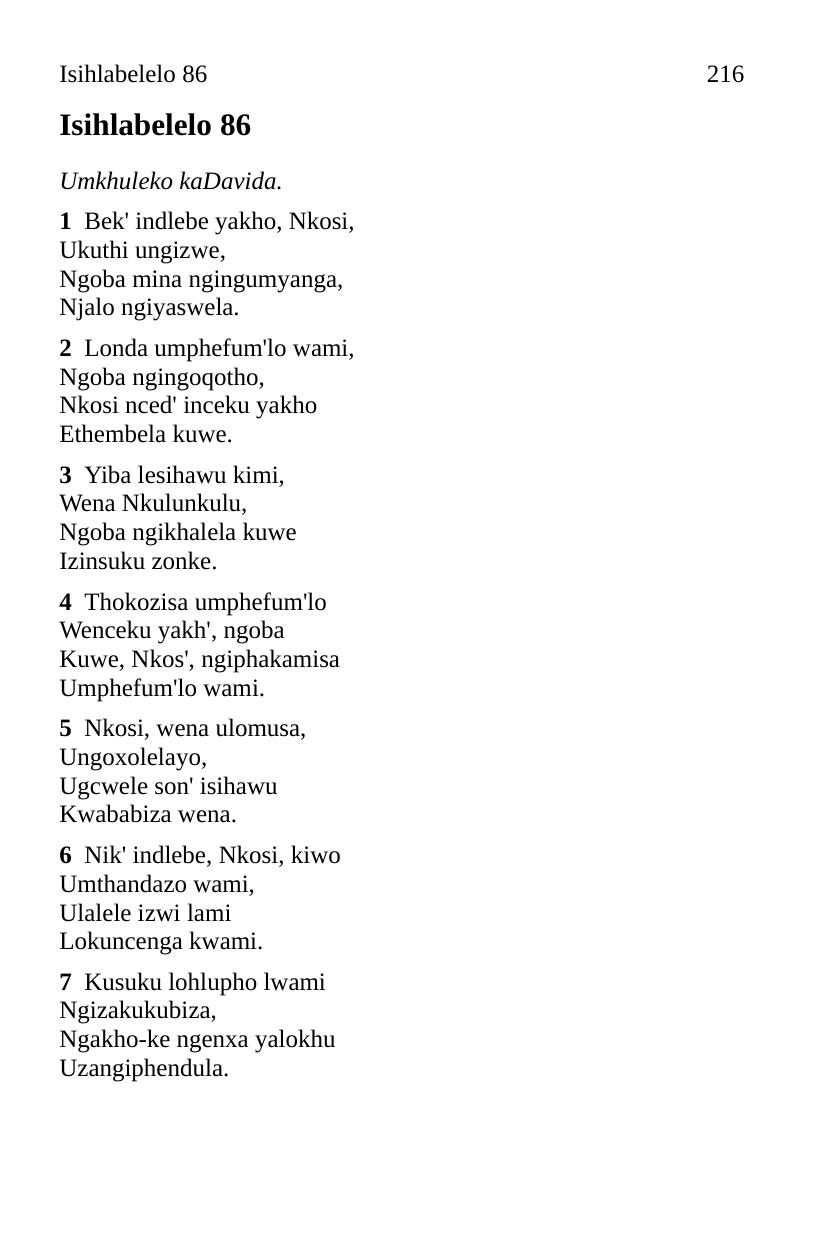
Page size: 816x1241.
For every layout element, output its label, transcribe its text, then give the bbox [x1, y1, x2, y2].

text Ngoba ngingoqotho, [59, 362, 744, 391]
text Ngoba mina ngingumyanga, [59, 264, 744, 292]
text Ukuthi ungizwe, [59, 235, 744, 264]
text Ngakho-ke ngenxa yalokhu [59, 1024, 744, 1053]
text Ethembela kuwe. [59, 419, 744, 448]
text 6 Nik' indlebe, Nkosi, kiwo [59, 840, 744, 869]
text Ugcwele son' isihawu [59, 771, 744, 799]
text Wena Nkulunkulu, [59, 488, 744, 517]
text Ngoba ngikhalela kuwe [59, 517, 744, 546]
text Kuwe, Nkos', ngiphakamisa [59, 644, 744, 673]
text Kwababiza wena. [59, 799, 744, 828]
text Isihlabelelo 86 [59, 106, 744, 142]
text Wenceku yakh', ngoba [59, 615, 744, 644]
text 7 Kusuku lohlupho lwami [59, 967, 744, 996]
text Njalo ngiyaswela. [59, 292, 744, 321]
text Ulalele izwi lami [59, 898, 744, 926]
text Ngizakukubiza, [59, 996, 744, 1024]
text Ungoxolelayo, [59, 742, 744, 771]
text 5 Nkosi, wena ulomusa, [59, 713, 744, 742]
text 1 Bek' indlebe yakho, Nkosi, [59, 206, 744, 235]
text Umthandazo wami, [59, 869, 744, 898]
text 4 Thokozisa umphefum'lo [59, 587, 744, 615]
text 3 Yiba lesihawu kimi, [59, 460, 744, 488]
text Izinsuku zonke. [59, 546, 744, 575]
text Nkosi nced' inceku yakho [59, 391, 744, 419]
text Umphefum'lo wami. [59, 673, 744, 702]
text Umkhuleko kaDavida. [59, 166, 744, 194]
text 2 Londa umphefum'lo wami, [59, 333, 744, 362]
text Lokuncenga kwami. [59, 926, 744, 955]
text Uzangiphendula. [59, 1053, 744, 1082]
